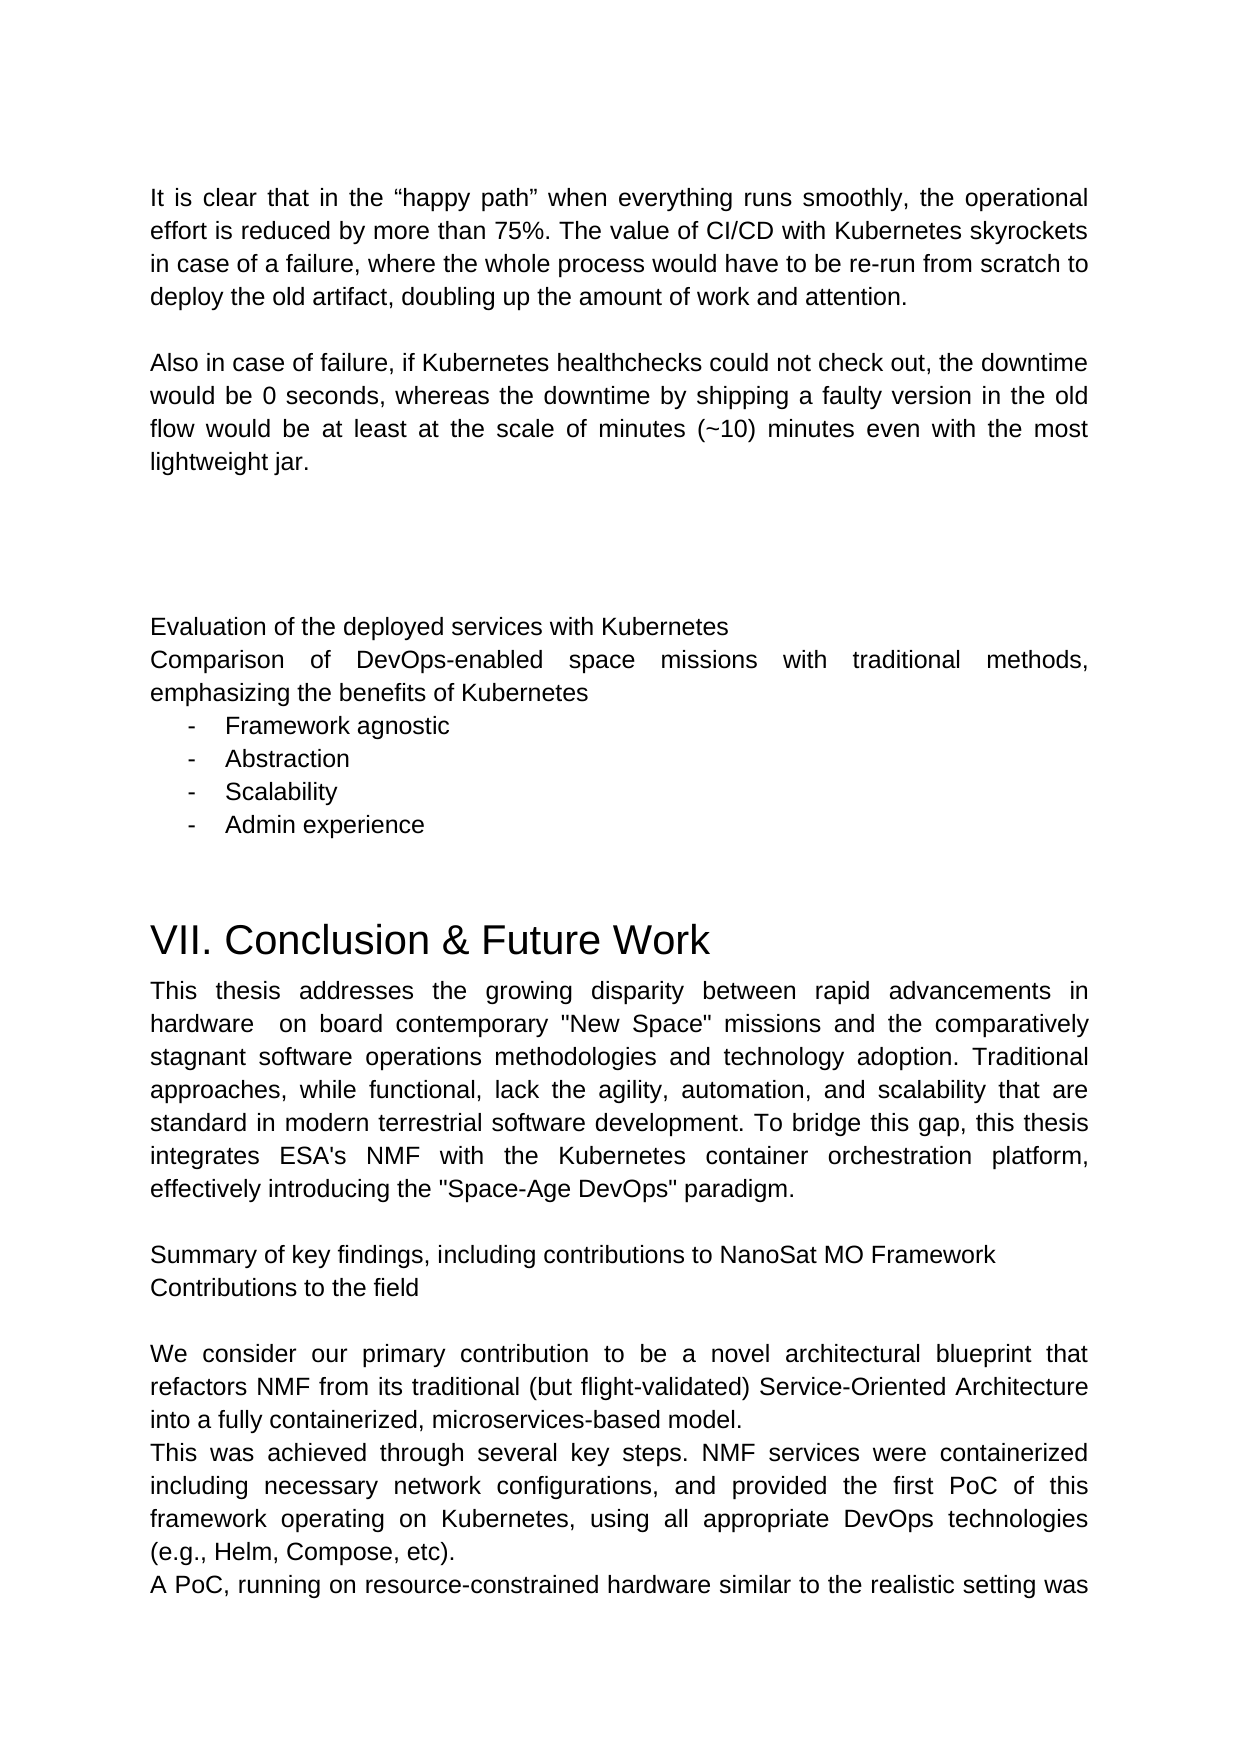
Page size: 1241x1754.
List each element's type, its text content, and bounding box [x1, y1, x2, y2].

text Contributions to the field [150, 1273, 1090, 1302]
text Summary of key findings, including contributions to NanoSat MO Framework [150, 1240, 1090, 1269]
subtitle VII. Conclusion & Future Work [150, 915, 1090, 963]
text It is clear that in the “happy path” when everything runs smoothly, the operational effort is reduced by more than 75%. The value of CI/CD with Kubernetes skyrockets in case of a failure, where the whole process would have to be re-run from scratch to deploy the old artifact, doubling up the amount of work and attention. [150, 183, 1090, 311]
list Abstraction [187, 744, 1090, 773]
text This was achieved through several key steps. NMF services were containerized including necessary network configurations, and provided the first PoC of this framework operating on Kubernetes, using all appropriate DevOps technologies (e.g., Helm, Compose, etc). [150, 1438, 1090, 1566]
text This thesis addresses the growing disparity between rapid advancements in hardware on board contemporary "New Space" missions and the comparatively stagnant software operations methodologies and technology adoption. Traditional approaches, while functional, lack the agility, automation, and scalability that are standard in modern terrestrial software development. To bridge this gap, this thesis integrates ESA's NMF with the Kubernetes container orchestration platform, effectively introducing the "Space-Age DevOps" paradigm. [150, 976, 1090, 1203]
text We consider our primary contribution to be a novel architectural blueprint that refactors NMF from its traditional (but flight-validated) Service-Oriented Architecture into a fully containerized, microservices-based model. [150, 1339, 1090, 1434]
text Evaluation of the deployed services with Kubernetes [150, 612, 1090, 641]
list Admin experience [187, 810, 1090, 839]
text A PoC, running on resource-constrained hardware similar to the realistic setting was [150, 1570, 1090, 1599]
text Also in case of failure, if Kubernetes healthchecks could not check out, the downtime would be 0 seconds, whereas the downtime by shipping a faulty version in the old flow would be at least at the scale of minutes (~10) minutes even with the most lightweight jar. [150, 348, 1090, 476]
list Framework agnostic [187, 711, 1090, 740]
text Comparison of DevOps-enabled space missions with traditional methods, emphasizing the benefits of Kubernetes [150, 645, 1090, 707]
list Scalability [187, 777, 1090, 806]
